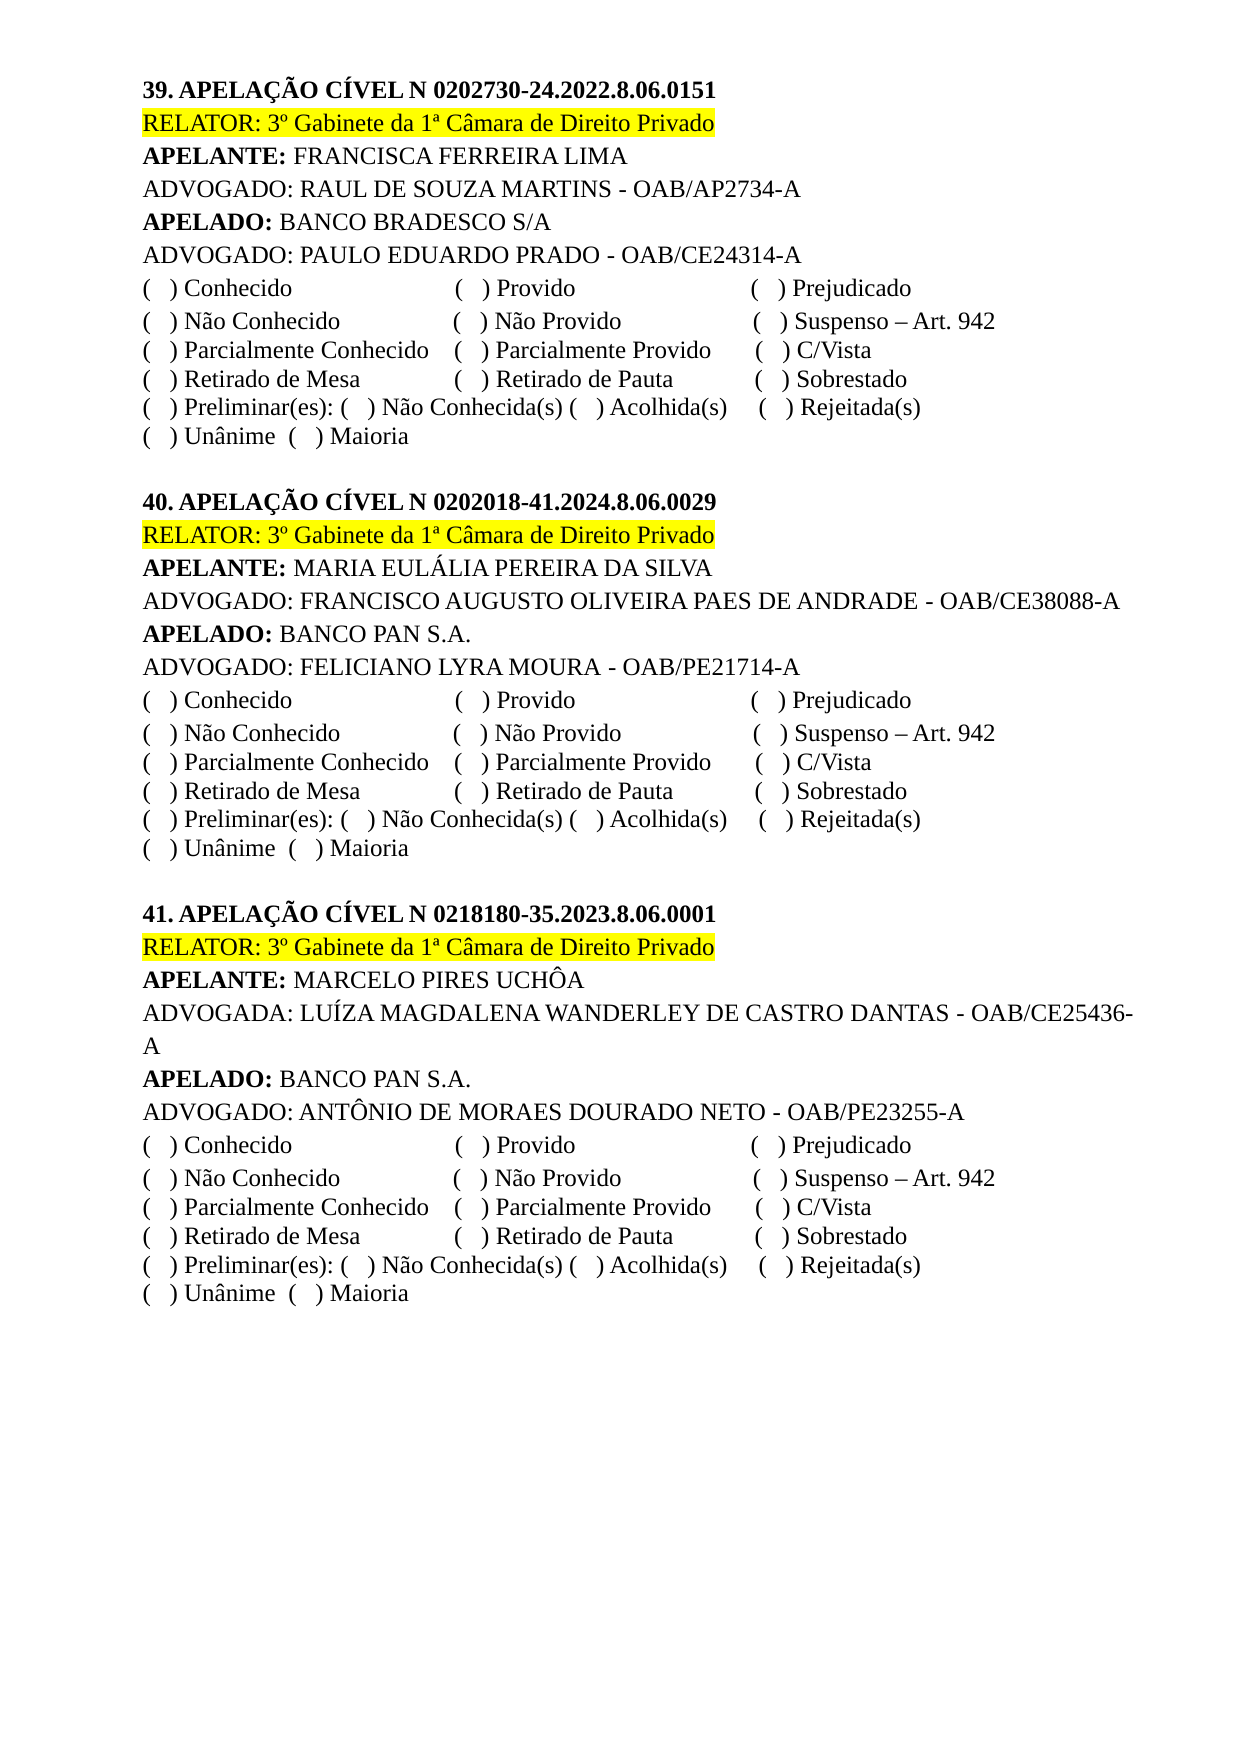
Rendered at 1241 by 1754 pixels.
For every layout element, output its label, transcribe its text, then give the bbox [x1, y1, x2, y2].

text ( ) Unânime ( ) Maioria 41. APELAÇÃO CÍVEL N 0218180-35.2023.8.06.0001 RELATOR: 3º Gabinete da 1ª Câmara de Direito Privado APELANTE: MARCELO PIRES UCHÔA ADVOGADA: LUÍZA MAGDALENA WANDERLEY DE CASTRO DANTAS - OAB/CE25436-A APELADO: BANCO PAN S.A. ADVOGADO: ANTÔNIO DE MORAES DOURADO NETO - OAB/PE23255-A ( ) Conhecido ( ) Provido ( ) Prejudicado [142, 833, 1141, 1159]
text ( ) Preliminar(es): ( ) Não Conhecida(s) ( ) Acolhida(s) ( ) Rejeitada(s) [142, 1250, 1158, 1278]
text ( ) Preliminar(es): ( ) Não Conhecida(s) ( ) Acolhida(s) ( ) Rejeitada(s) [142, 804, 1158, 833]
text ( ) Parcialmente Conhecido ( ) Parcialmente Provido ( ) C/Vista [142, 335, 1158, 364]
text ( ) Retirado de Mesa ( ) Retirado de Pauta ( ) Sobrestado [142, 1221, 1158, 1250]
text ( ) Não Conhecido ( ) Não Provido ( ) Suspenso – Art. 942 [142, 718, 1158, 747]
text ( ) Não Conhecido ( ) Não Provido ( ) Suspenso – Art. 942 [142, 306, 1158, 335]
text ( ) Não Conhecido ( ) Não Provido ( ) Suspenso – Art. 942 [142, 1163, 1158, 1192]
text ( ) Unânime ( ) Maioria 40. APELAÇÃO CÍVEL N 0202018-41.2024.8.06.0029 RELATOR: 3º Gabinete da 1ª Câmara de Direito Privado APELANTE: MARIA EULÁLIA PEREIRA DA SILVA ADVOGADO: FRANCISCO AUGUSTO OLIVEIRA PAES DE ANDRADE - OAB/CE38088-A APELADO: BANCO PAN S.A. ADVOGADO: FELICIANO LYRA MOURA - OAB/PE21714-A ( ) Conhecido ( ) Provido ( ) Prejudicado [142, 421, 1141, 714]
text ( ) Parcialmente Conhecido ( ) Parcialmente Provido ( ) C/Vista [142, 1192, 1158, 1221]
text ( ) Retirado de Mesa ( ) Retirado de Pauta ( ) Sobrestado [142, 364, 1158, 392]
text ( ) Retirado de Mesa ( ) Retirado de Pauta ( ) Sobrestado [142, 776, 1158, 804]
text ( ) Parcialmente Conhecido ( ) Parcialmente Provido ( ) C/Vista [142, 747, 1158, 776]
text ( ) Preliminar(es): ( ) Não Conhecida(s) ( ) Acolhida(s) ( ) Rejeitada(s) [142, 392, 1158, 421]
text 39. APELAÇÃO CÍVEL N 0202730-24.2022.8.06.0151 RELATOR: 3º Gabinete da 1ª Câmara de Direito Privado APELANTE: FRANCISCA FERREIRA LIMA ADVOGADO: RAUL DE SOUZA MARTINS - OAB/AP2734-A APELADO: BANCO BRADESCO S/A ADVOGADO: PAULO EDUARDO PRADO - OAB/CE24314-A ( ) Conhecido ( ) Provido ( ) Prejudicado [142, 75, 1141, 302]
text ( ) Unânime ( ) Maioria [142, 1278, 1141, 1373]
